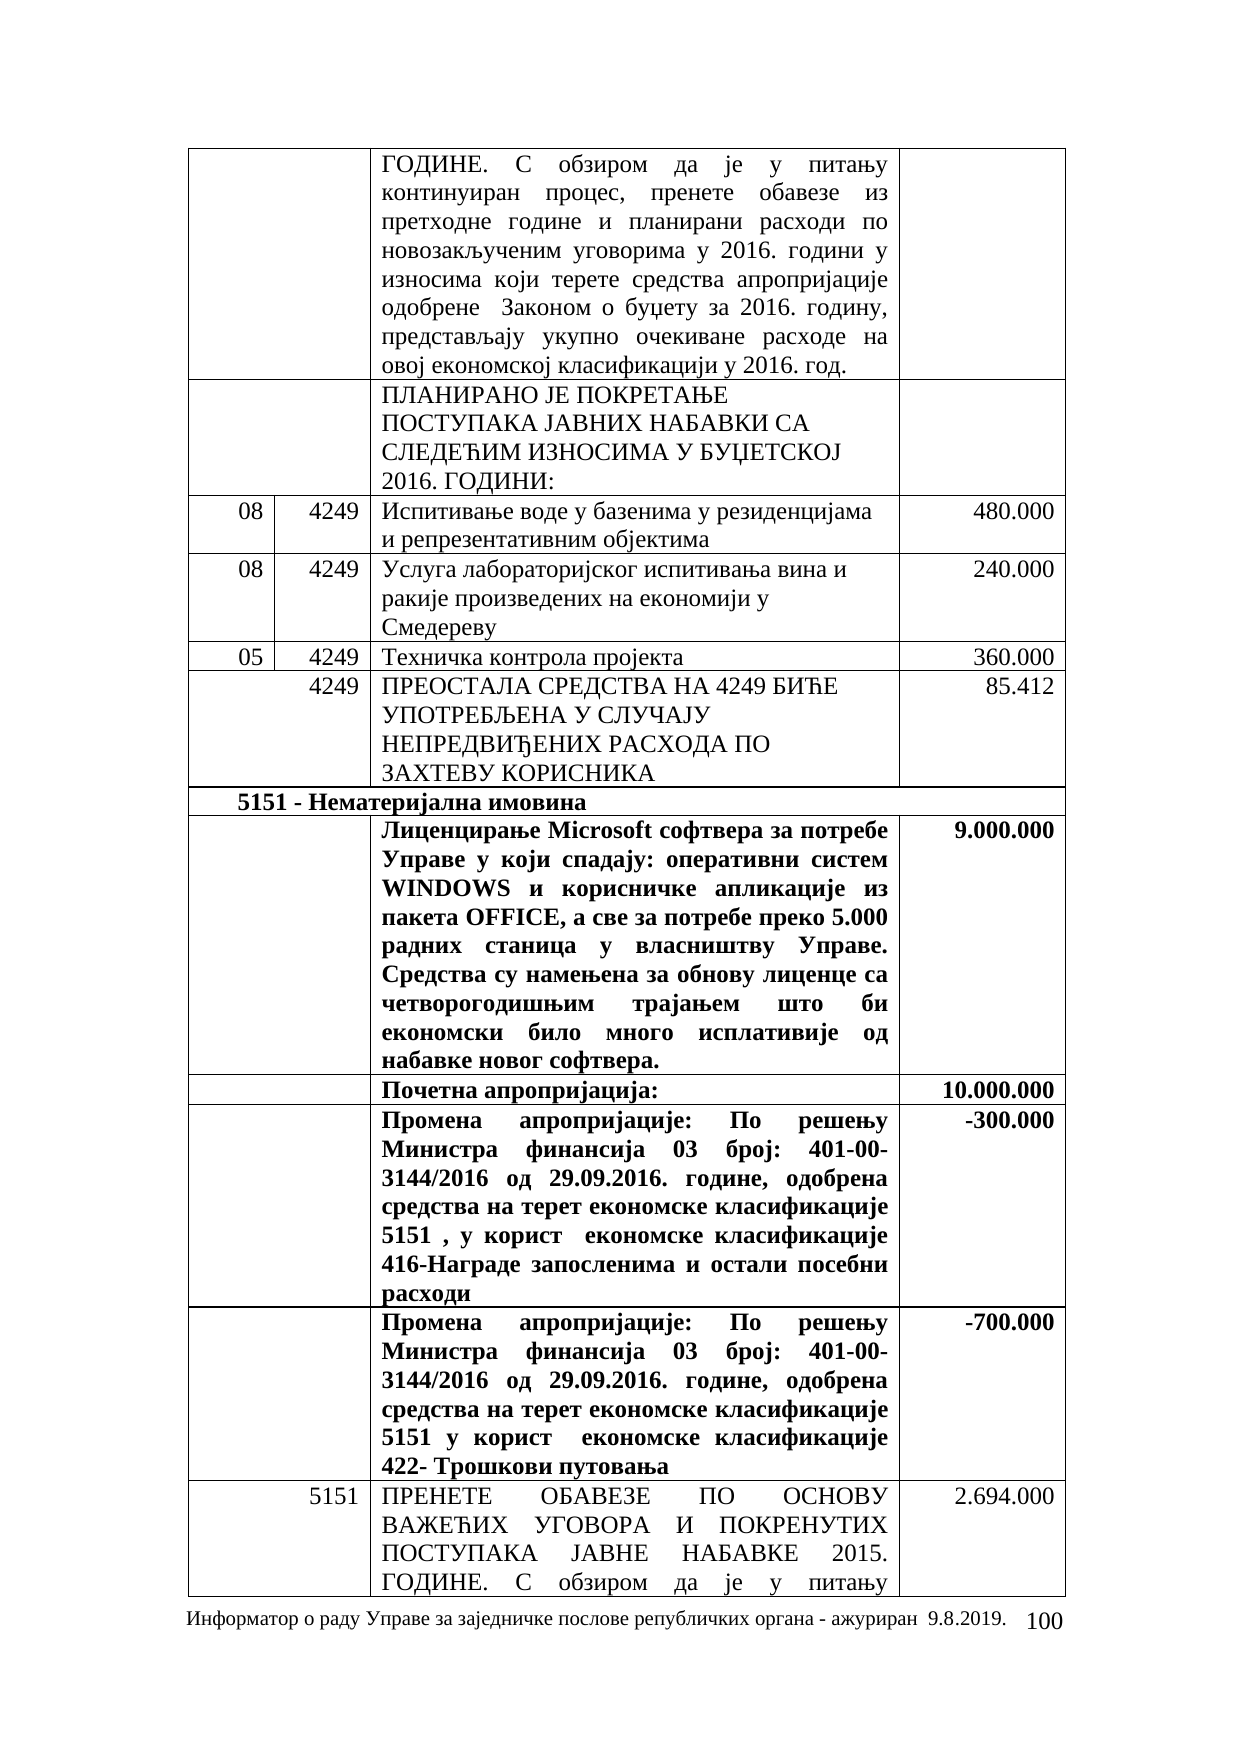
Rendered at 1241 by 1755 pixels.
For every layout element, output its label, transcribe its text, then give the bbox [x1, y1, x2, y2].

table_cell 9.000.000 [900, 816, 1065, 1074]
table_cell Почетна апропријација: [371, 1075, 899, 1104]
table_cell Лиценцирање Microsoft софтвера за потребе Управе у који спадају: оперативни систем WINDOWS и корисничке апликације из пакета OFFICE, а све за потребе преко 5.000 радних станица у власништву Управе. Средства су намењена за обнову лиценце са четворогодишњим трајањем што би економски било много исплативије од набавке новог софтвера. [371, 816, 899, 1074]
table_cell [189, 1308, 370, 1480]
table_cell [189, 149, 370, 379]
table_cell Промена апропријације: По решењу Министра финансија 03 број: 401-00-3144/2016 од 29.09.2016. године, одобрена средства на терет економске класификације 5151 , у корист економске класификације 416-Награде запосленима и остали посебни расходи [371, 1105, 899, 1306]
table_cell ПРЕОСТАЛА СРЕДСТВА НА 4249 БИЋЕ УПОТРЕБЉЕНА У СЛУЧАЈУ НЕПРЕДВИЂЕНИХ РАСХОДА ПО ЗАХТЕВУ КОРИСНИКА [371, 671, 899, 786]
table_cell Техничка контрола пројекта [371, 642, 899, 670]
table_cell Услуга лабораторијског испитивања вина и ракије произведених на економији у Смедереву [371, 554, 899, 641]
table_cell -300.000 [900, 1105, 1065, 1306]
table_cell 5151 - Нематеријална имовина [189, 788, 1065, 814]
table_cell 08 [189, 496, 274, 553]
table_cell 5151 [189, 1481, 370, 1596]
table_cell 240.000 [900, 554, 1065, 641]
table_cell Промена апропријације: По решењу Министра финансија 03 број: 401-00-3144/2016 од 29.09.2016. године, одобрена средства на терет економске класификације 5151 у корист економске класификације 422- Трошкови путовања [371, 1308, 899, 1480]
table_cell 480.000 [900, 496, 1065, 553]
table_cell [189, 380, 370, 495]
table_cell [189, 1075, 370, 1104]
table_cell -700.000 [900, 1308, 1065, 1480]
table_cell Испитивање воде у базенима у резиденцијама и репрезентативним објектима [371, 496, 899, 553]
table_cell 85.412 [900, 671, 1065, 786]
table_cell 05 [189, 642, 274, 670]
table_cell 2.694.000 [900, 1481, 1065, 1596]
table_cell ГОДИНЕ. С обзиром да је у питању континуиран процес, пренете обавезе из претходне године и планирани расходи по новозакљученим уговорима у 2016. години у износима који терете средства апропријације одобрене Законом о буџету за 2016. годину, представљају укупно очекиване расходе на овој економској класификацији у 2016. год. [371, 149, 899, 379]
table_cell ПЛАНИРАНО ЈЕ ПОКРЕТАЊЕ ПОСТУПАКА ЈАВНИХ НАБАВКИ СА СЛЕДЕЋИМ ИЗНОСИМА У БУЏЕТСКОЈ 2016. ГОДИНИ: [371, 380, 899, 495]
table_cell [189, 816, 370, 1074]
table_cell 4249 [275, 642, 370, 670]
table_cell 4249 [275, 554, 370, 641]
table_cell 08 [189, 554, 274, 641]
table_cell [189, 1105, 370, 1306]
table_cell 10.000.000 [900, 1075, 1065, 1104]
table_cell 4249 [275, 496, 370, 553]
table_cell 4249 [189, 671, 370, 786]
table_cell [900, 149, 1065, 379]
table_cell ПРЕНЕТЕ ОБАВЕЗЕ ПО ОСНОВУ ВАЖЕЋИХ УГОВОРА И ПОКРЕНУТИХ ПОСТУПАКА ЈАВНЕ НАБАВКЕ 2015. ГОДИНЕ. С обзиром да је у питању [371, 1481, 899, 1596]
table_cell 360.000 [900, 642, 1065, 670]
table_cell [900, 380, 1065, 495]
